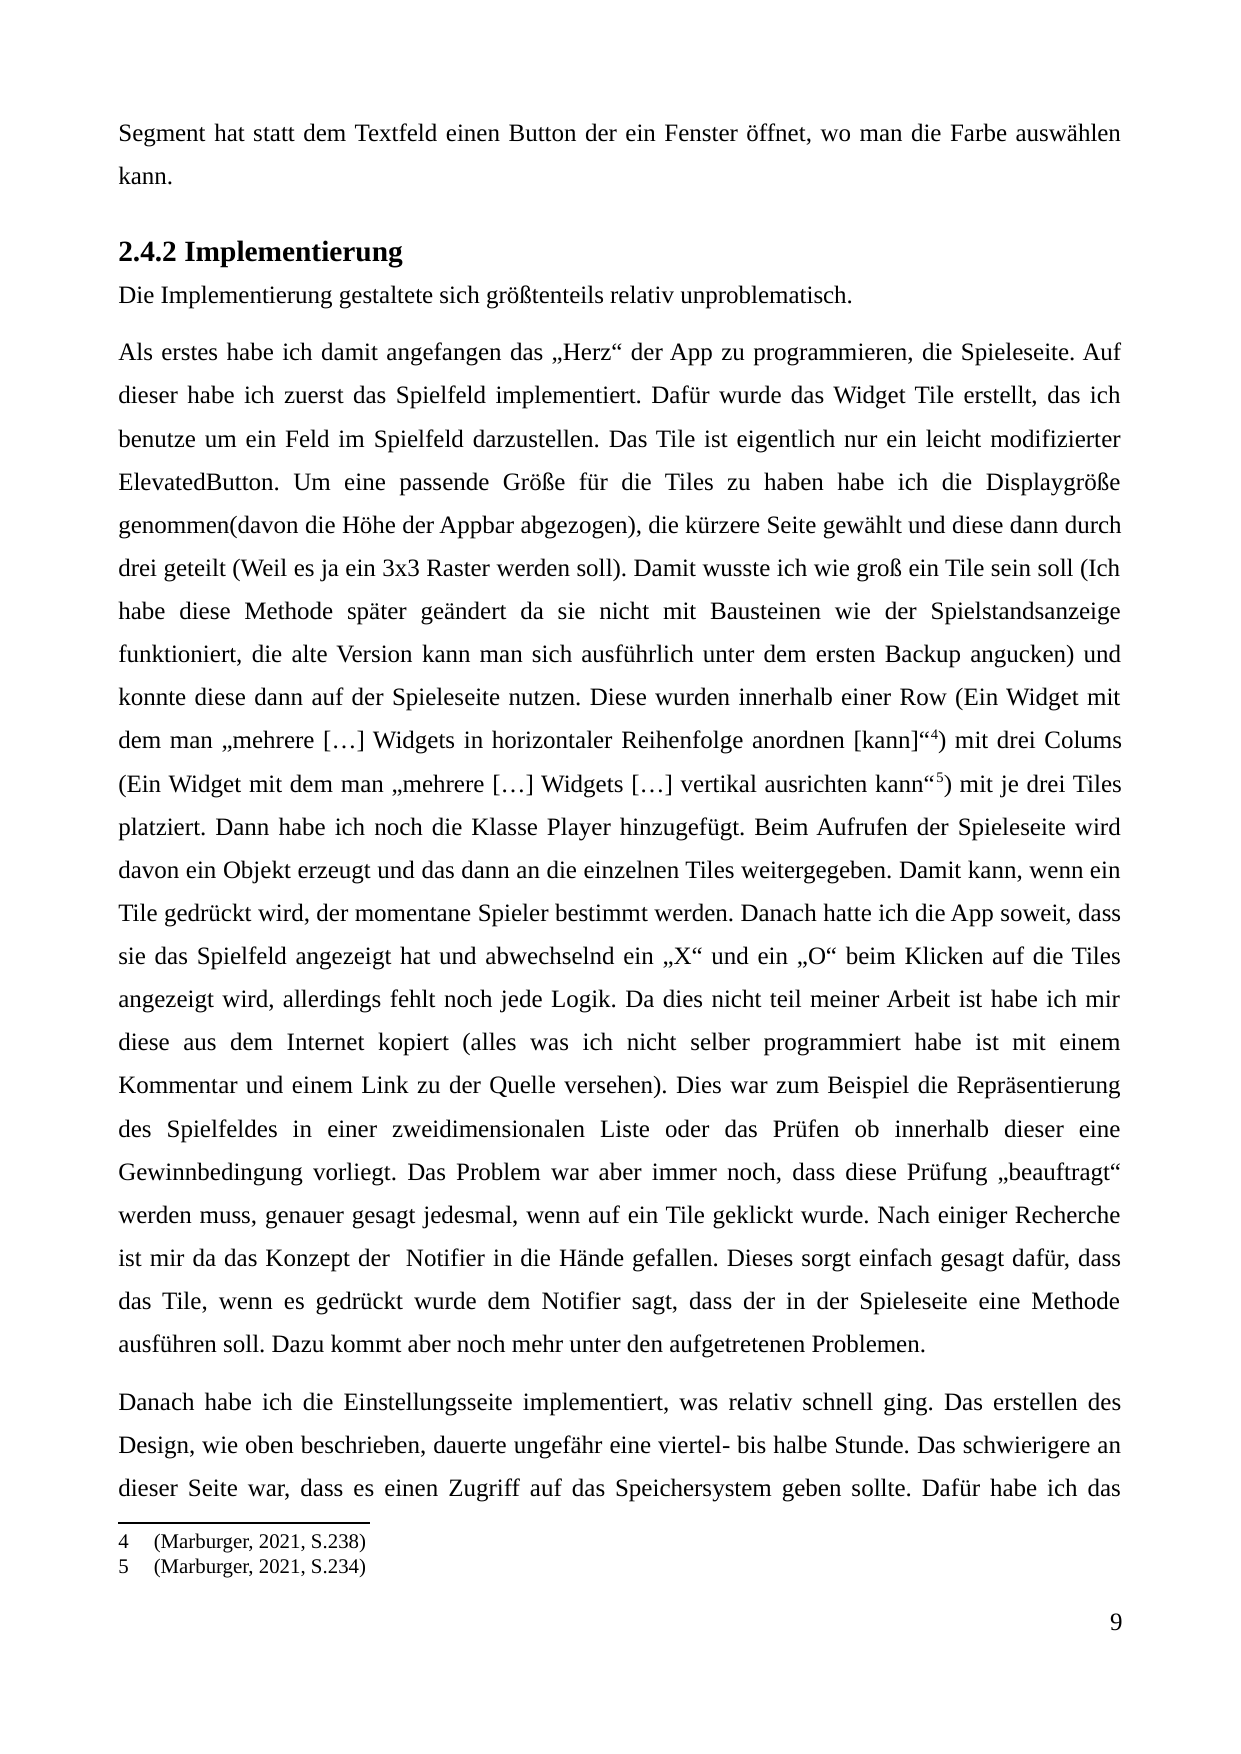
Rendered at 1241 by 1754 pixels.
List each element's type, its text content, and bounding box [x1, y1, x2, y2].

subtitle 2.4.2 Implementierung [118, 233, 1122, 267]
text Als erstes habe ich damit angefangen das „Herz“ der App zu programmieren, die Spieleseite. Auf dieser habe ich zuerst das Spielfeld implementiert. Dafür wurde das Widget Tile erstellt, das ich benutze um ein Feld im Spielfeld darzustellen. Das Tile ist eigentlich nur ein leicht modifizierter ElevatedButton. Um eine passende Größe für die Tiles zu haben habe ich die Displaygröße genommen(davon die Höhe der Appbar abgezogen), die kürzere Seite gewählt und diese dann durch drei geteilt (Weil es ja ein 3x3 Raster werden soll). Damit wusste ich wie groß ein Tile sein soll (Ich habe diese Methode später geändert da sie nicht mit Bausteinen wie der Spielstandsanzeige funktioniert, die alte Version kann man sich ausführlich unter dem ersten Backup angucken) und konnte diese dann auf der Spieleseite nutzen. Diese wurden innerhalb einer Row (Ein Widget mit dem man „mehrere […] Widgets in horizontaler Reihenfolge anordnen [kann]“) mit drei Colums (Ein Widget mit dem man „mehrere […] Widgets […] vertikal ausrichten kann“) mit je drei Tiles platziert. Dann habe ich noch die Klasse Player hinzugefügt. Beim Aufrufen der Spieleseite wird davon ein Objekt erzeugt und das dann an die einzelnen Tiles weitergegeben. Damit kann, wenn ein Tile gedrückt wird, der momentane Spieler bestimmt werden. Danach hatte ich die App soweit, dass sie das Spielfeld angezeigt hat und abwechselnd ein „X“ und ein „O“ beim Klicken auf die Tiles angezeigt wird, allerdings fehlt noch jede Logik. Da dies nicht teil meiner Arbeit ist habe ich mir diese aus dem Internet kopiert (alles was ich nicht selber programmiert habe ist mit einem Kommentar und einem Link zu der Quelle versehen). Dies war zum Beispiel die Repräsentierung des Spielfeldes in einer zweidimensionalen Liste oder das Prüfen ob innerhalb dieser eine Gewinnbedingung vorliegt. Das Problem war aber immer noch, dass diese Prüfung „beauftragt“ werden muss, genauer gesagt jedesmal, wenn auf ein Tile geklickt wurde. Nach einiger Recherche ist mir da das Konzept der Notifier in die Hände gefallen. Dieses sorgt einfach gesagt dafür, dass das Tile, wenn es gedrückt wurde dem Notifier sagt, dass der in der Spieleseite eine Methode ausführen soll. Dazu kommt aber noch mehr unter den aufgetretenen Problemen. [118, 337, 1122, 1358]
text Segment hat statt dem Textfeld einen Button der ein Fenster öffnet, wo man die Farbe auswählen kann. [118, 118, 1122, 190]
text (Marburger, 2021, S.238) [118, 1529, 1122, 1553]
text Die Implementierung gestaltete sich größtenteils relativ unproblematisch. [118, 280, 1122, 308]
text Danach habe ich die Einstellungsseite implementiert, was relativ schnell ging. Das erstellen des Design, wie oben beschrieben, dauerte ungefähr eine viertel- bis halbe Stunde. Das schwierigere an dieser Seite war, dass es einen Zugriff auf das Speichersystem geben sollte. Dafür habe ich das [118, 1387, 1122, 1502]
text (Marburger, 2021, S.234) [118, 1553, 1122, 1578]
